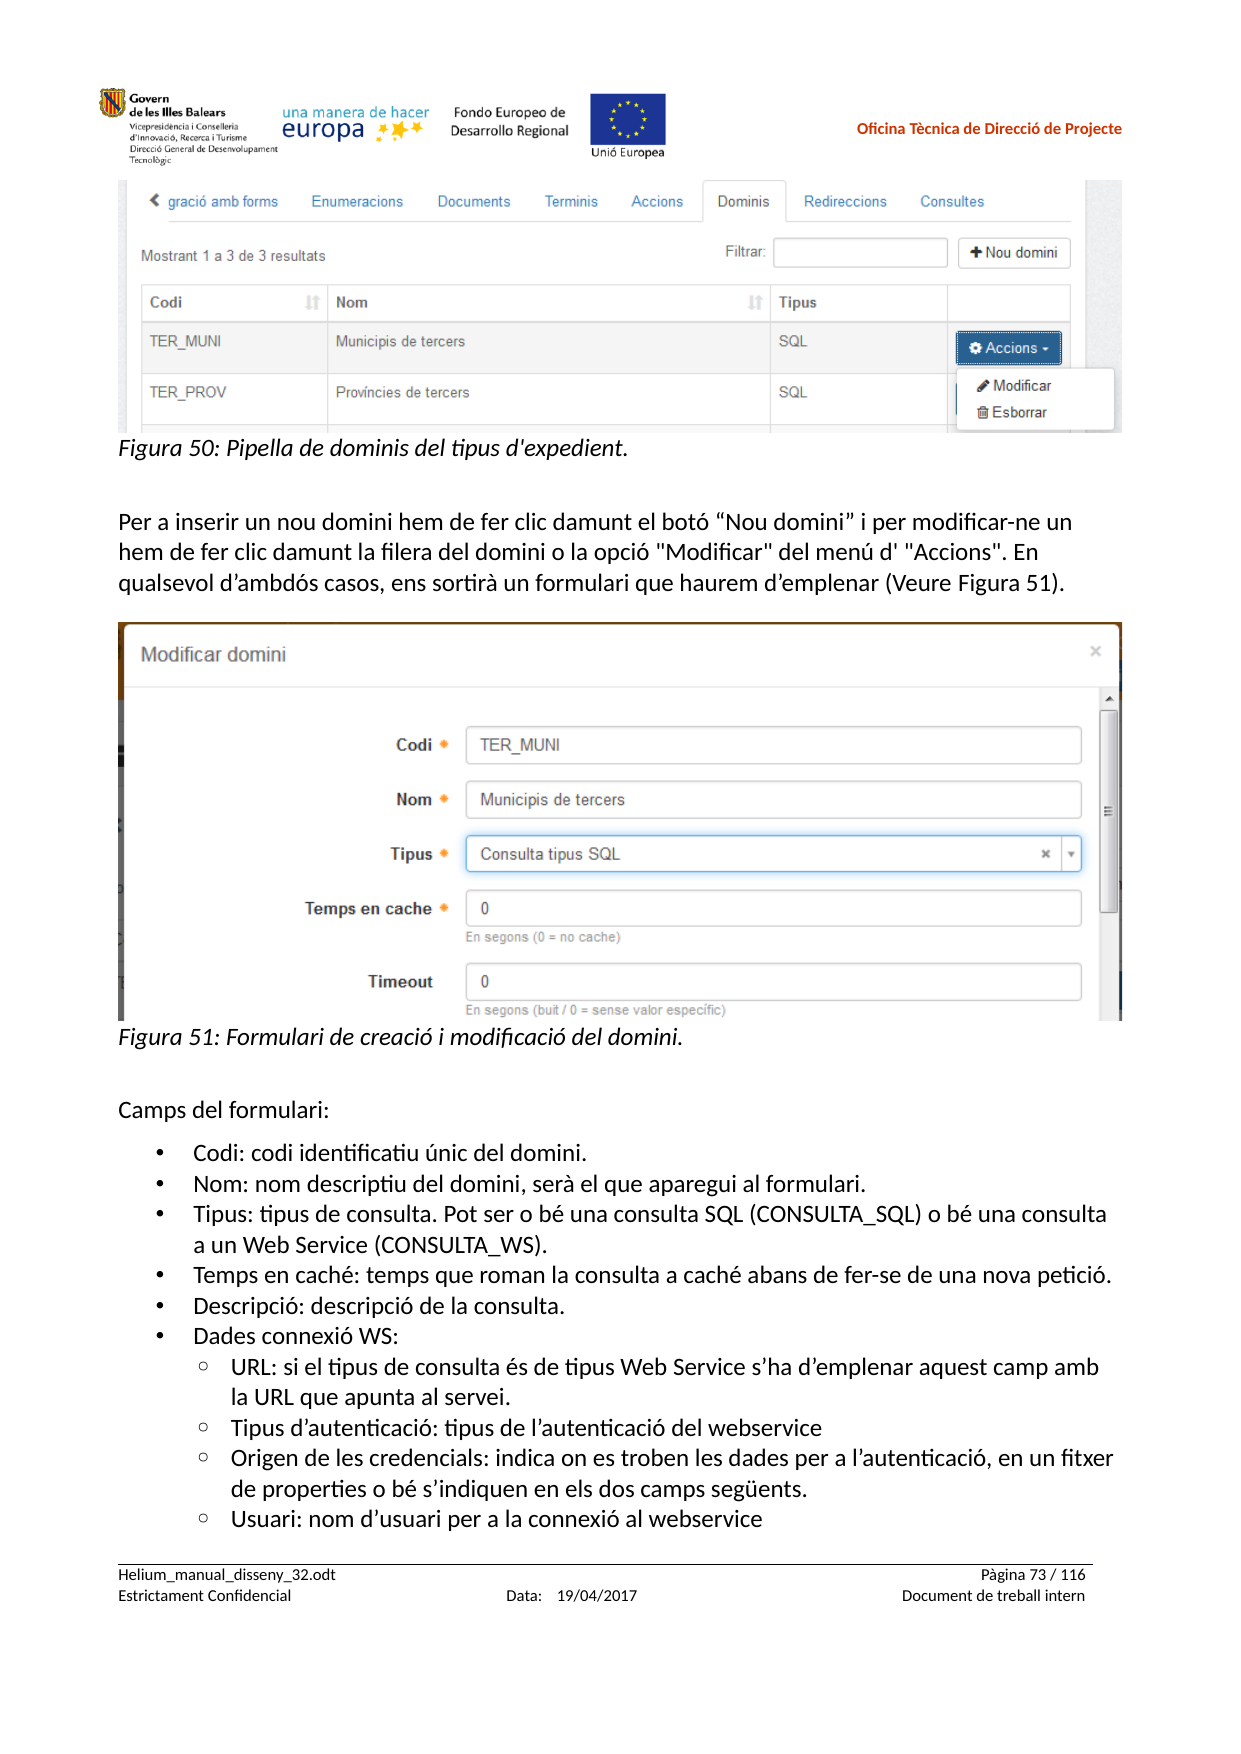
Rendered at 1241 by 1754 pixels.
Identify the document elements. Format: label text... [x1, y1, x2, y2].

text Camps del formulari: [118, 1094, 1122, 1125]
list URL: si el tipus de consulta és de tipus Web Service s’ha d’emplenar aquest camp amb la URL que apunta al servei. [193, 1351, 1122, 1412]
list Usuari: nom d’usuari per a la connexió al webservice [193, 1503, 1122, 1534]
list Nom: nom descriptiu del domini, serà el que aparegui al formulari. [156, 1168, 1122, 1198]
text Figura 51: Formulari de creació i modificació del domini. [118, 1021, 1122, 1051]
picture [99, 87, 668, 166]
list Origen de les credencials: indica on es troben les dades per a l’autenticació, en un fitxer de properties o bé s’indiquen en els dos camps següents. [193, 1442, 1122, 1503]
list Temps en caché: temps que roman la consulta a caché abans de fer-se de una nova petició. [156, 1259, 1122, 1290]
text Per a inserir un nou domini hem de fer clic damunt el botó “Nou domini” i per modificar-ne un hem de fer clic damunt la filera del domini o la opció "Modificar" del menú d' "Accions". En qualsevol d’ambdós casos, ens sortirà un formulari que haurem d’emplenar (Veure Figura 51). [118, 506, 1122, 598]
text Figura 50: Pipella de dominis del tipus d'expedient. [118, 433, 1122, 463]
picture [118, 622, 1123, 1021]
picture [118, 180, 1123, 433]
list Codi: codi identificatiu únic del domini. [156, 1137, 1122, 1168]
list Tipus d’autenticació: tipus de l’autenticació del webservice [193, 1412, 1122, 1442]
list Tipus: tipus de consulta. Pot ser o bé una consulta SQL (CONSULTA_SQL) o bé una consulta a un Web Service (CONSULTA_WS). [156, 1198, 1122, 1259]
list Descripció: descripció de la consulta. [156, 1290, 1122, 1320]
list Dades connexió WS: [156, 1320, 1122, 1351]
